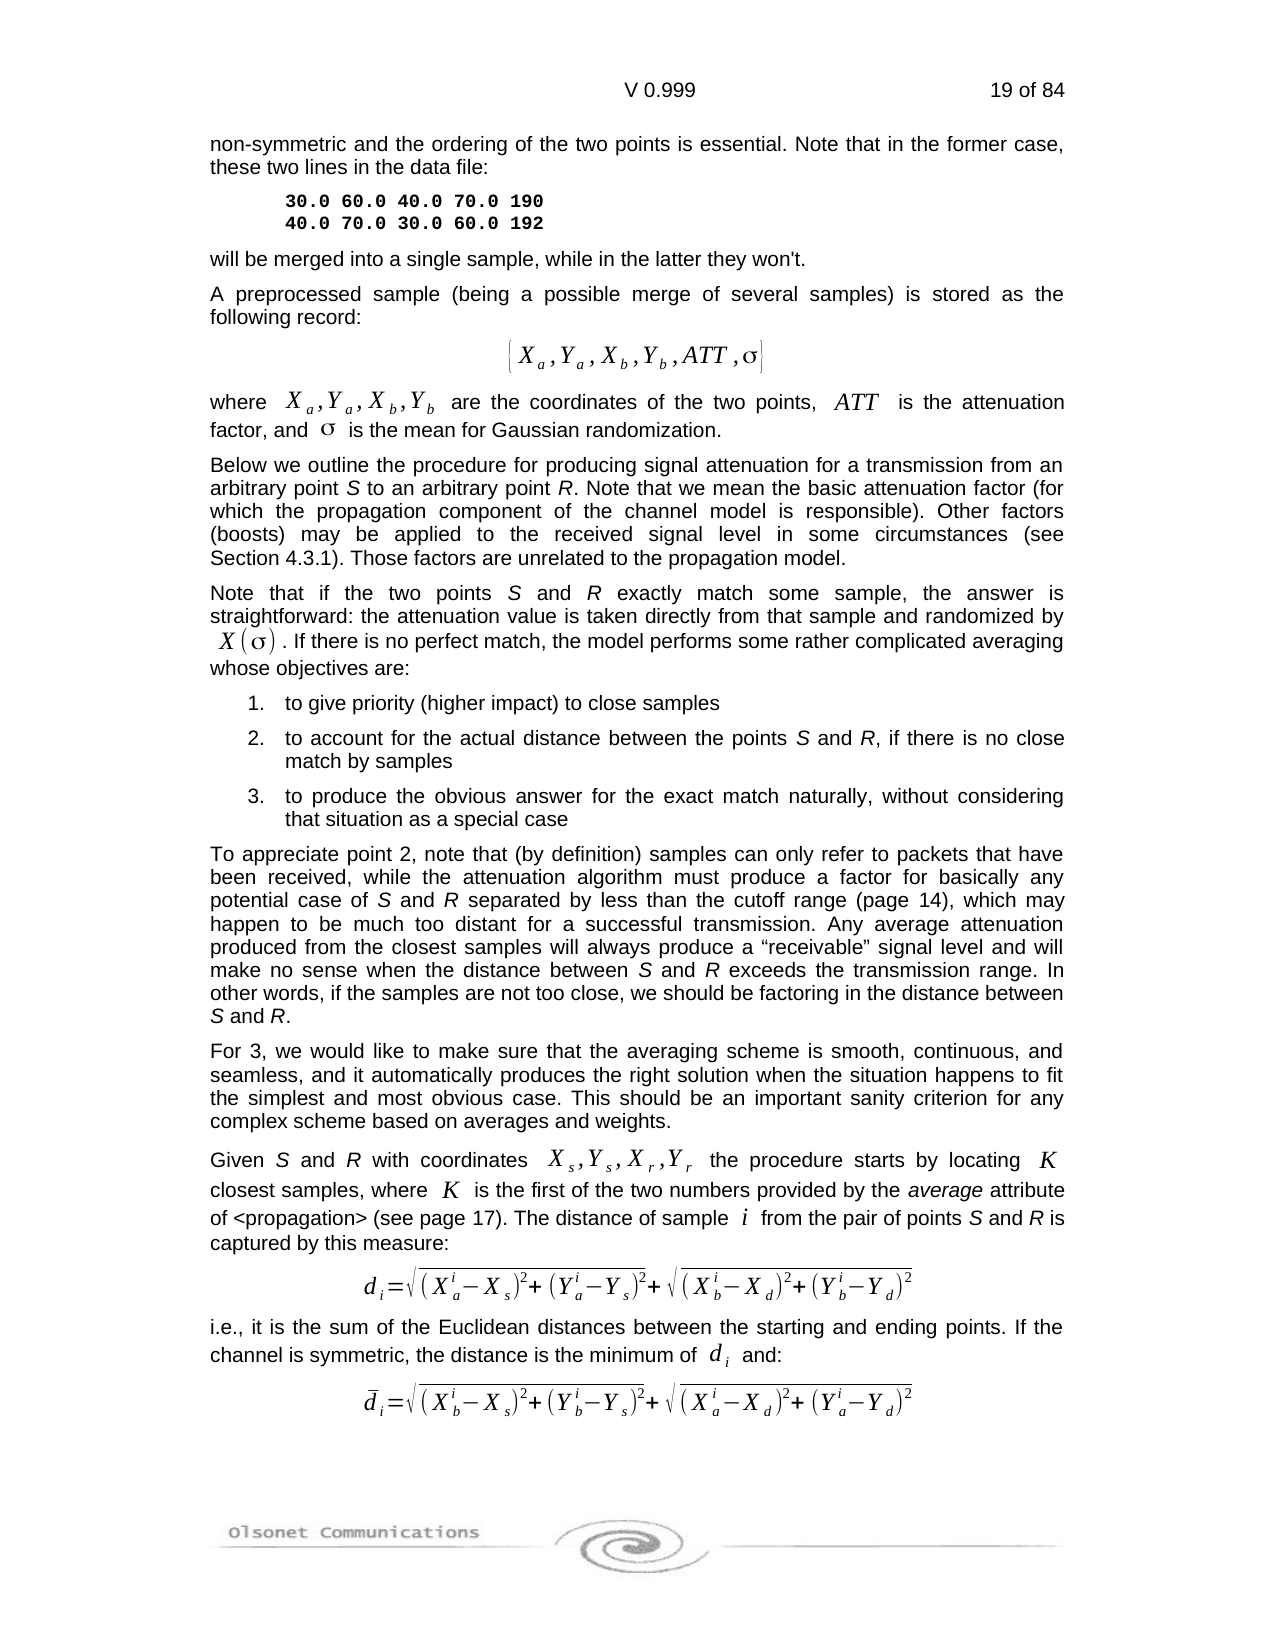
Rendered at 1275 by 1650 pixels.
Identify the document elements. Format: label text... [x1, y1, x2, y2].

list to account for the actual distance between the points S and R, if there is no close match by samples [247, 726, 1065, 772]
text non-symmetric and the ordering of the two points is essential. Note that in the former case, these two lines in the data file: [210, 132, 1065, 179]
text Given S and R with coordinates the procedure starts by locating closest samples, where is the first of the two numbers provided by the average attribute of <propagation> (see page 17). The distance of sample from the pair of points S and R is captured by this measure: [210, 1145, 1065, 1255]
text A preprocessed sample (being a possible merge of several samples) is stored as the following record: [210, 282, 1065, 328]
picture [210, 1504, 1065, 1596]
text 30.0 60.0 40.0 70.0 190 [210, 190, 1065, 214]
text Note that if the two points S and R exactly match some sample, the answer is straightforward: the attenuation value is taken directly from that sample and randomized by . If there is no perfect match, the model performs some rather complicated averaging whose objectives are: [210, 581, 1065, 679]
list to produce the obvious answer for the exact match naturally, without considering that situation as a special case [247, 784, 1065, 831]
text 40.0 70.0 30.0 60.0 192 [210, 214, 1065, 235]
list to give priority (higher impact) to close samples [247, 691, 1065, 714]
text For 3, we would like to make sure that the averaging scheme is smooth, continuous, and seamless, and it automatically produces the right solution when the situation happens to fit the simplest and most obvious case. This should be an important sanity criterion for any complex scheme based on averages and weights. [210, 1040, 1065, 1133]
text To appreciate point 2, note that (by definition) samples can only refer to packets that have been received, while the attenuation algorithm must produce a factor for basically any potential case of S and R separated by less than the cutoff range (page 14), which may happen to be much too distant for a successful transmission. Any average attenuation produced from the closest samples will always produce a “receivable” signal level and will make no sense when the distance between S and R exceeds the transmission range. In other words, if the samples are not too close, we should be factoring in the distance between S and R. [210, 842, 1065, 1028]
text will be merged into a single sample, while in the latter they won't. [210, 247, 1065, 270]
text i.e., it is the sum of the Euclidean distances between the starting and ending points. If the channel is symmetric, the distance is the minimum of and: [210, 1316, 1065, 1371]
text where are the coordinates of the two points, is the attenuation factor, and is the mean for Gaussian randomization. [210, 387, 1065, 441]
text Below we outline the procedure for producing signal attenuation for a transmission from an arbitrary point S to an arbitrary point R. Note that we mean the basic attenuation factor (for which the propagation component of the channel model is responsible). Other factors (boosts) may be applied to the received signal level in some circumstances (see Section 4.3.1). Those factors are unrelated to the propagation model. [210, 453, 1065, 569]
